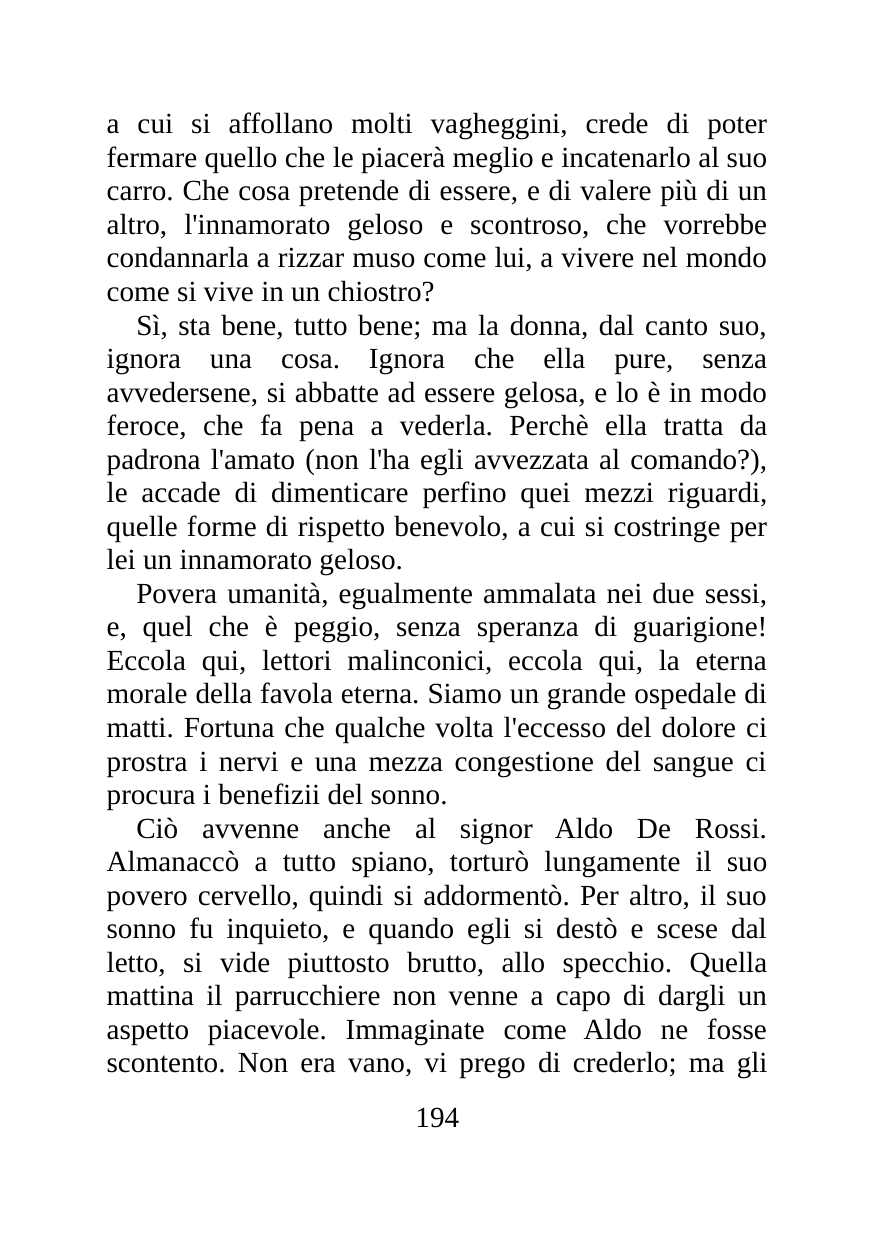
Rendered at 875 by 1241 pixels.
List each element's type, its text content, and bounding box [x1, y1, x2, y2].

text Sì, sta bene, tutto bene; ma la donna, dal canto suo, ignora una cosa. Ignora che ella pure, senza avvedersene, si abbatte ad essere gelosa, e lo è in modo feroce, che fa pena a vederla. Perchè ella tratta da padrona l'amato (non l'ha egli avvezzata al comando?), le accade di dimenticare perfino quei mezzi riguardi, quelle forme di rispetto benevolo, a cui si costringe per lei un innamorato geloso. [106, 308, 768, 576]
text Ciò avvenne anche al signor Aldo De Rossi. Almanaccò a tutto spiano, torturò lungamente il suo povero cervello, quindi si addormentò. Per altro, il suo sonno fu inquieto, e quando egli si destò e scese dal letto, si vide piuttosto brutto, allo specchio. Quella mattina il parrucchiere non venne a capo di dargli un aspetto piacevole. Immaginate come Aldo ne fosse scontento. Non era vano, vi prego di crederlo; ma gli [106, 811, 768, 1079]
text a cui si affollano molti vagheggini, crede di poter fermare quello che le piacerà meglio e incatenarlo al suo carro. Che cosa pretende di essere, e di valere più di un altro, l'innamorato geloso e scontroso, che vorrebbe condannarla a rizzar muso come lui, a vivere nel mondo come si vive in un chiostro? [106, 106, 768, 308]
text Povera umanità, egualmente ammalata nei due sessi, e, quel che è peggio, senza speranza di guarigione! Eccola qui, lettori malinconici, eccola qui, la eterna morale della favola eterna. Siamo un grande ospedale di matti. Fortuna che qualche volta l'eccesso del dolore ci prostra i nervi e una mezza congestione del sangue ci procura i benefizii del sonno. [106, 576, 768, 811]
